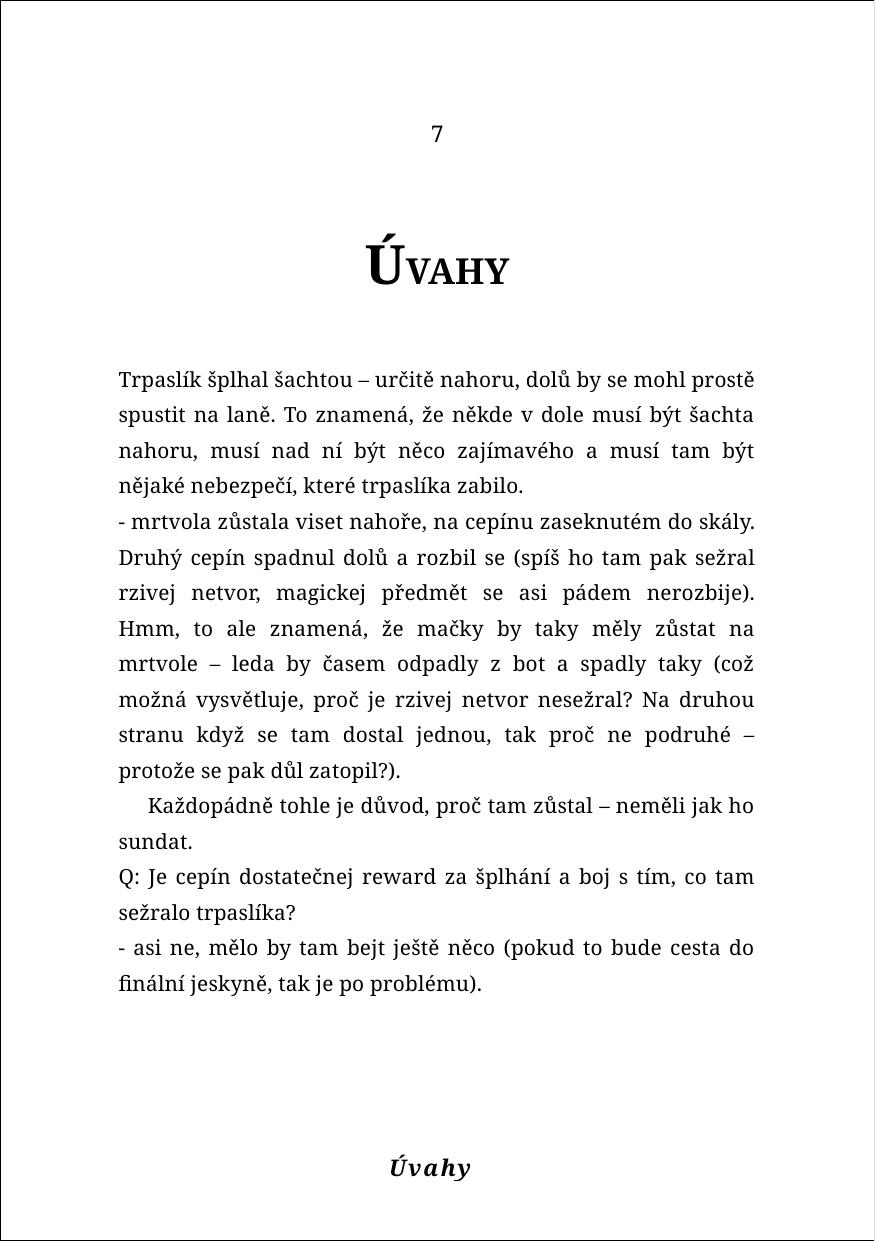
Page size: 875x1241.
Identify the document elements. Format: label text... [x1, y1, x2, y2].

text Trpaslík šplhal šachtou – určitě nahoru, dolů by se mohl prostě spustit na laně. To znamená, že někde v dole musí být šachta nahoru, musí nad ní být něco zajímavého a musí tam být nějaké nebezpečí, které trpaslíka zabilo. - mrtvola zůstala viset nahoře, na cepínu zaseknutém do skály. Druhý cepín spadnul dolů a rozbil se (spíš ho tam pak sežral rzivej netvor, magickej předmět se asi pádem nerozbije). Hmm, to ale znamená, že mačky by taky měly zůstat na mrtvole – leda by časem odpadly z bot a spadly taky (což možná vysvětluje, proč je rzivej netvor nesežral? Na druhou stranu když se tam dostal jednou, tak proč ne podruhé – protože se pak důl zatopil?). Každopádně tohle je důvod, proč tam zůstal – neměli jak ho sundat. Q: Je cepín dostatečnej reward za šplhání a boj s tím, co tam sežralo trpaslíka? - asi ne, mělo by tam bejt ještě něco (pokud to bude cesta do finální jeskyně, tak je po problému). [118, 365, 756, 997]
subtitle Úvahy [118, 226, 756, 300]
